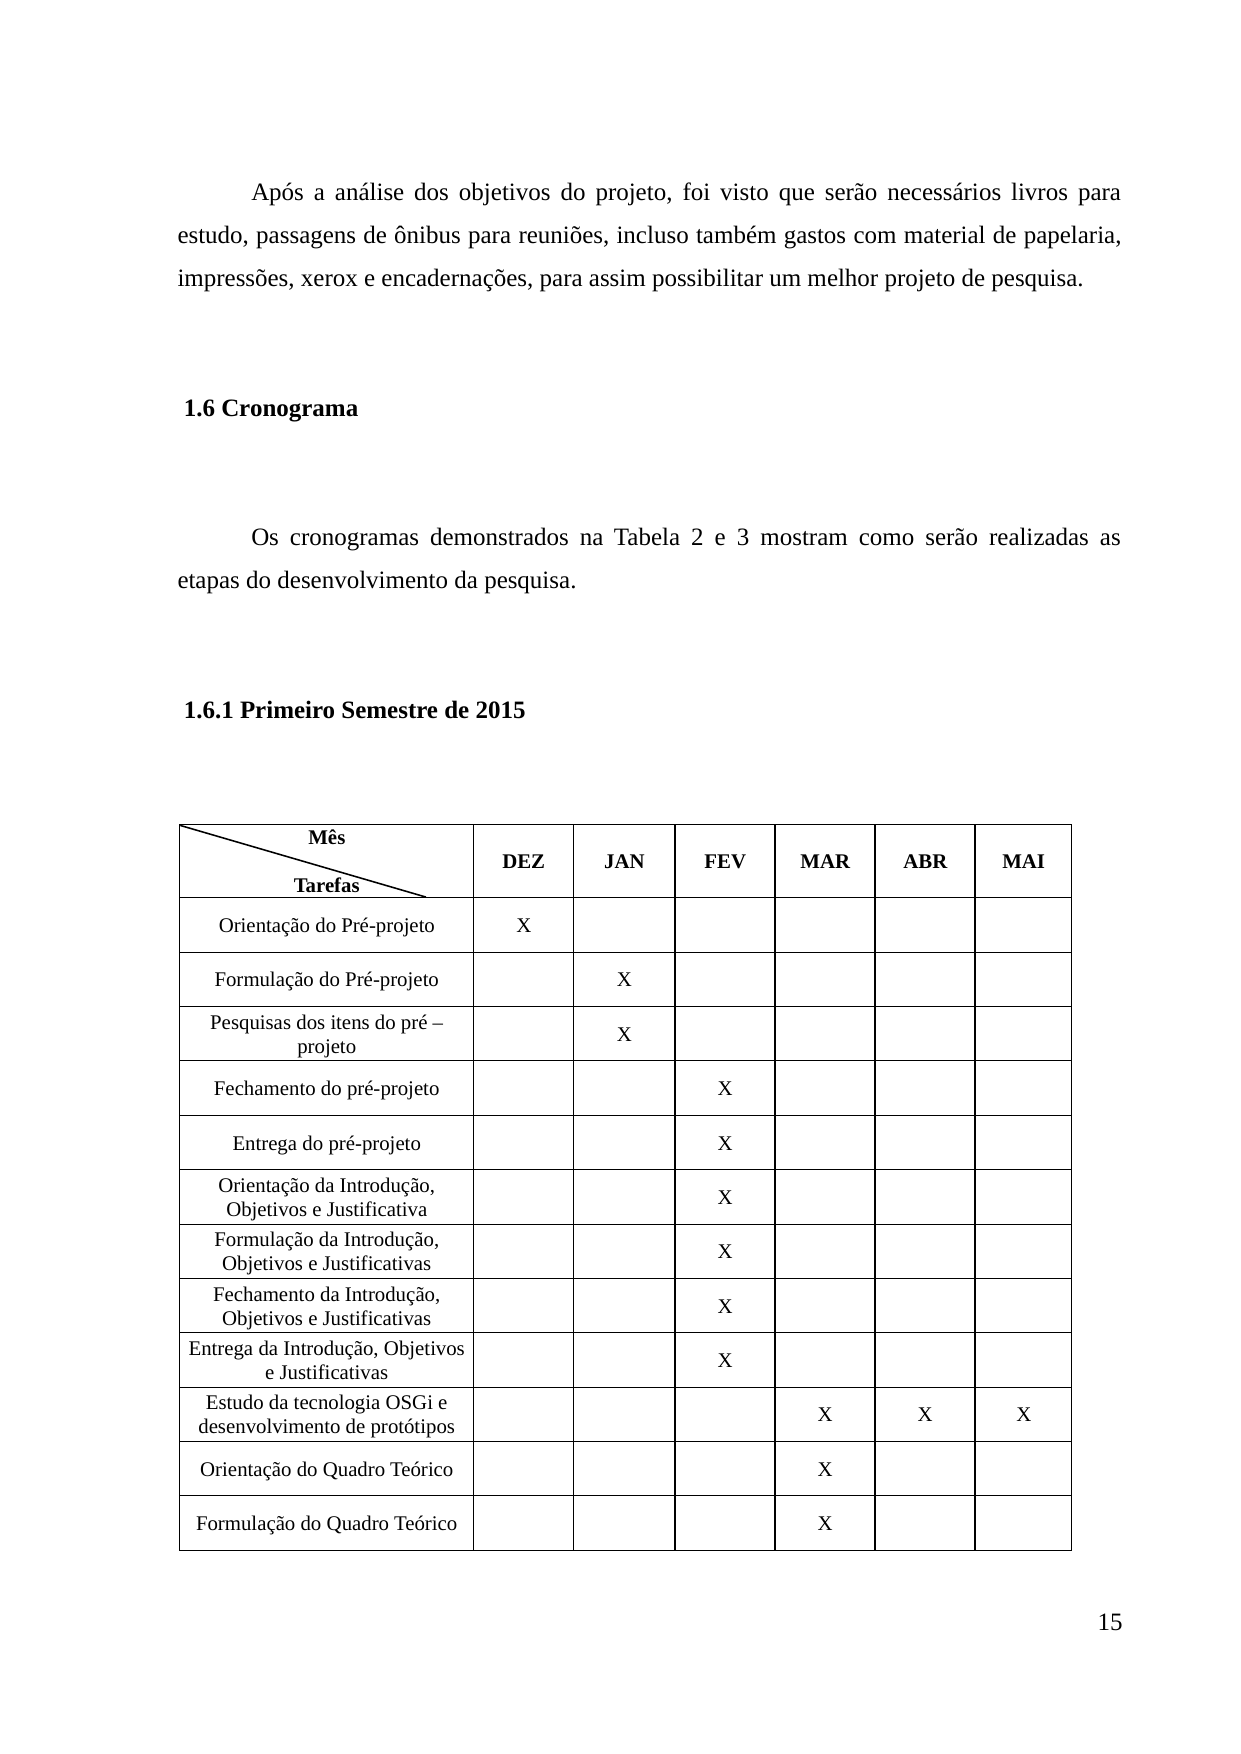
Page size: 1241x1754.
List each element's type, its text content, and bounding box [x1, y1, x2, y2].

table_cell Estudo da tecnologia OSGi e desenvolvimento de protótipos [180, 1388, 473, 1441]
subtitle Primeiro Semestre de 2015 [177, 695, 1122, 723]
table_cell Orientação do Pré-projeto [180, 898, 473, 952]
table_cell [976, 1007, 1071, 1060]
table_cell [574, 1333, 674, 1387]
table_cell [676, 1442, 774, 1495]
table_cell [474, 1333, 573, 1387]
table_header MAR [776, 825, 874, 897]
table_header JAN [574, 825, 674, 897]
table_cell [574, 1061, 674, 1115]
table_cell [776, 898, 874, 952]
table_cell Fechamento da Introdução, Objetivos e Justificativas [180, 1279, 473, 1332]
table_cell [876, 1442, 974, 1495]
table_cell Pesquisas dos itens do pré – projeto [180, 1007, 473, 1060]
table_cell [474, 1279, 573, 1332]
table_cell Fechamento do pré-projeto [180, 1061, 473, 1115]
table_header ABR [876, 825, 974, 897]
table_cell [676, 953, 774, 1006]
table_cell X [676, 1116, 774, 1169]
table_cell [876, 1496, 974, 1550]
table_cell X [676, 1279, 774, 1332]
table_cell Formulação da Introdução, Objetivos e Justificativas [180, 1225, 473, 1278]
table_cell [474, 1388, 573, 1441]
table_cell [976, 953, 1071, 1006]
table_cell [574, 1116, 674, 1169]
table_cell [976, 1225, 1071, 1278]
table_cell [574, 1170, 674, 1223]
table_cell [474, 1116, 573, 1169]
table_cell [574, 1279, 674, 1332]
table_cell [976, 1442, 1071, 1495]
table_cell [474, 1442, 573, 1495]
table_cell [776, 953, 874, 1006]
table_header Mês Tarefas [185, 825, 473, 897]
table_cell [976, 1496, 1071, 1550]
table_cell X [776, 1388, 874, 1441]
table_cell [976, 1061, 1071, 1115]
table_header Mês Tarefas [180, 827, 419, 897]
table_cell X [776, 1442, 874, 1495]
table_cell X [474, 898, 573, 952]
table_cell [876, 953, 974, 1006]
table_cell [876, 1225, 974, 1278]
table_cell [976, 1170, 1071, 1223]
table_cell [574, 1442, 674, 1495]
table_cell X [676, 1225, 774, 1278]
table_cell [474, 1061, 573, 1115]
table_cell [676, 898, 774, 952]
table_cell [474, 1225, 573, 1278]
table_cell X [776, 1496, 874, 1550]
table_cell [876, 1279, 974, 1332]
table_header FEV [676, 825, 774, 897]
table_cell [574, 1496, 674, 1550]
table_cell [876, 1170, 974, 1223]
table_cell [876, 1116, 974, 1169]
table_cell [474, 1007, 573, 1060]
table_cell Entrega da Introdução, Objetivos e Justificativas [180, 1333, 473, 1387]
table_cell X [574, 1007, 674, 1060]
table_cell [776, 1007, 874, 1060]
table_cell [676, 1496, 774, 1550]
table_header DEZ [474, 825, 573, 897]
table_cell Orientação do Quadro Teórico [180, 1442, 473, 1495]
subtitle Cronograma [177, 393, 1122, 422]
table_cell [776, 1116, 874, 1169]
table_cell [776, 1279, 874, 1332]
table_cell [676, 1007, 774, 1060]
table_cell [776, 1061, 874, 1115]
table_cell [574, 898, 674, 952]
table_cell Orientação da Introdução, Objetivos e Justificativa [180, 1170, 473, 1223]
table_cell [574, 1225, 674, 1278]
table_cell [976, 1279, 1071, 1332]
table_cell [776, 1333, 874, 1387]
table_cell [474, 953, 573, 1006]
table_header MAI [976, 825, 1071, 897]
table_cell [876, 1333, 974, 1387]
table_cell [976, 1116, 1071, 1169]
text Após a análise dos objetivos do projeto, foi visto que serão necessários livros para estudo, passagens de ônibus para reuniões, incluso também gastos com material de papelaria, impressões, xerox e encadernações, para assim possibilitar um melhor projeto de pesquisa. [177, 177, 1122, 292]
table_cell [474, 1496, 573, 1550]
table_cell X [574, 953, 674, 1006]
table_cell Formulação do Pré-projeto [180, 953, 473, 1006]
text Os cronogramas demonstrados na Tabela 2 e 3 mostram como serão realizadas as etapas do desenvolvimento da pesquisa. [177, 522, 1122, 594]
table_cell [474, 1170, 573, 1223]
table_cell [676, 1388, 774, 1441]
table_cell [976, 1333, 1071, 1387]
table_cell [574, 1388, 674, 1441]
table_cell Entrega do pré-projeto [180, 1116, 473, 1169]
table_cell X [676, 1170, 774, 1223]
table_cell [876, 898, 974, 952]
table_cell X [676, 1333, 774, 1387]
table_cell Formulação do Quadro Teórico [180, 1496, 473, 1550]
table_cell [776, 1225, 874, 1278]
table_cell [876, 1061, 974, 1115]
table_cell [976, 898, 1071, 952]
table_cell [776, 1170, 874, 1223]
table_cell X [676, 1061, 774, 1115]
table_cell X [976, 1388, 1071, 1441]
table_cell [876, 1007, 974, 1060]
table_cell X [876, 1388, 974, 1441]
